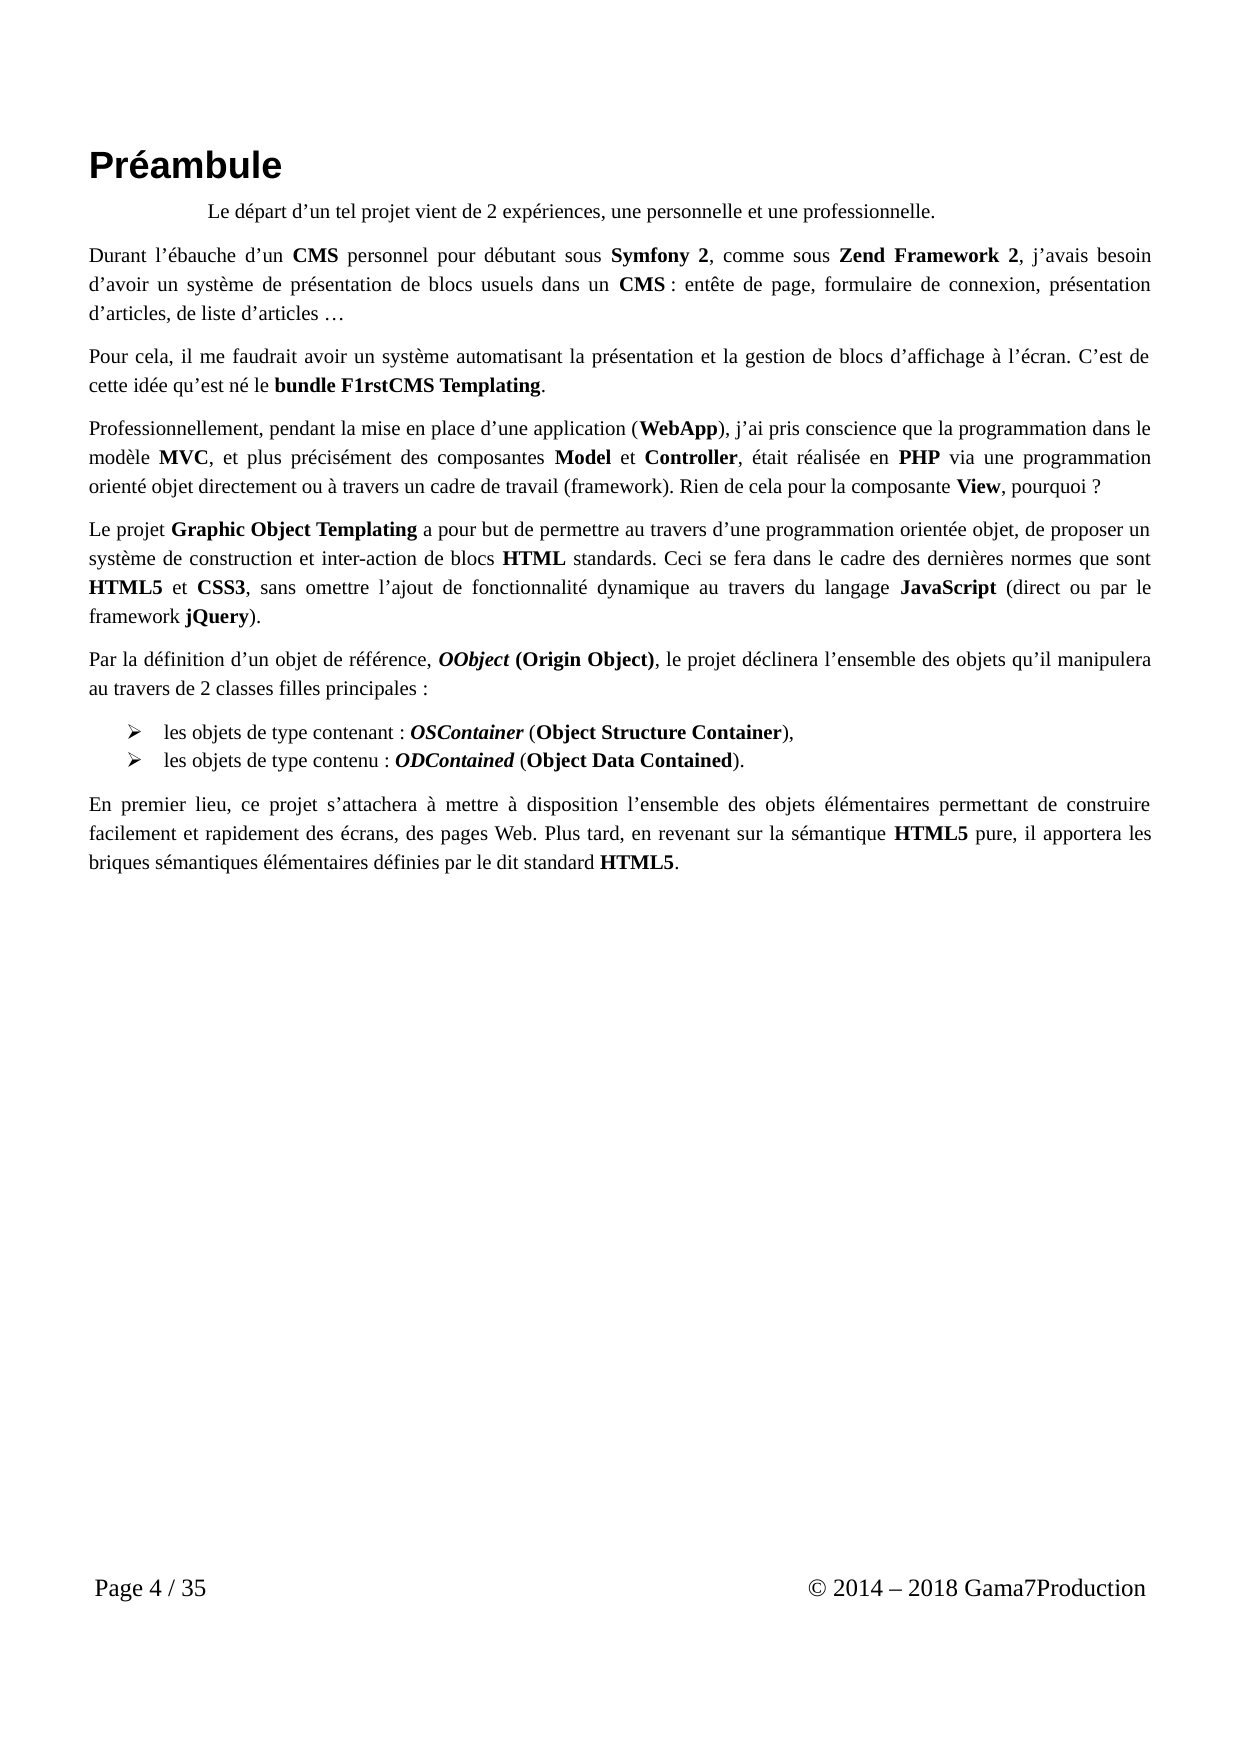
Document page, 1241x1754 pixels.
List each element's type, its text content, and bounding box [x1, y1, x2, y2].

text Professionnellement, pendant la mise en place d’une application (WebApp), j’ai pris conscience que la programmation dans le modèle MVC, et plus précisément des composantes Model et Controller, était réalisée en PHP via une programmation orienté objet directement ou à travers un cadre de travail (framework). Rien de cela pour la composante View, pourquoi ? [88, 416, 1152, 498]
list les objets de type contenant : OSContainer (Object Structure Container), [126, 719, 1152, 744]
text Par la définition d’un objet de référence, OObject (Origin Object), le projet déclinera l’ensemble des objets qu’il manipulera au travers de 2 classes filles principales : [88, 647, 1152, 700]
subtitle Préambule [88, 143, 1152, 187]
text Le projet Graphic Object Templating a pour but de permettre au travers d’une programmation orientée objet, de proposer un système de construction et inter-action de blocs HTML standards. Ceci se fera dans le cadre des dernières normes que sont HTML5 et CSS3, sans omettre l’ajout de fonctionnalité dynamique au travers du langage JavaScript (direct ou par le framework jQuery). [88, 517, 1152, 628]
list les objets de type contenu : ODContained (Object Data Contained). [126, 748, 1152, 772]
list Le départ d’un tel projet vient de 2 expériences, une personnelle et une professionnelle. [133, 199, 1152, 223]
text Durant l’ébauche d’un CMS personnel pour débutant sous Symfony 2, comme sous Zend Framework 2, j’avais besoin d’avoir un système de présentation de blocs usuels dans un CMS : entête de page, formulaire de connexion, présentation d’articles, de liste d’articles … [88, 243, 1152, 324]
text En premier lieu, ce projet s’attachera à mettre à disposition l’ensemble des objets élémentaires permettant de construire facilement et rapidement des écrans, des pages Web. Plus tard, en revenant sur la sémantique HTML5 pure, il apportera les briques sémantiques élémentaires définies par le dit standard HTML5. [88, 792, 1152, 874]
text Pour cela, il me faudrait avoir un système automatisant la présentation et la gestion de blocs d’affichage à l’écran. C’est de cette idée qu’est né le bundle F1rstCMS Templating. [88, 344, 1152, 397]
